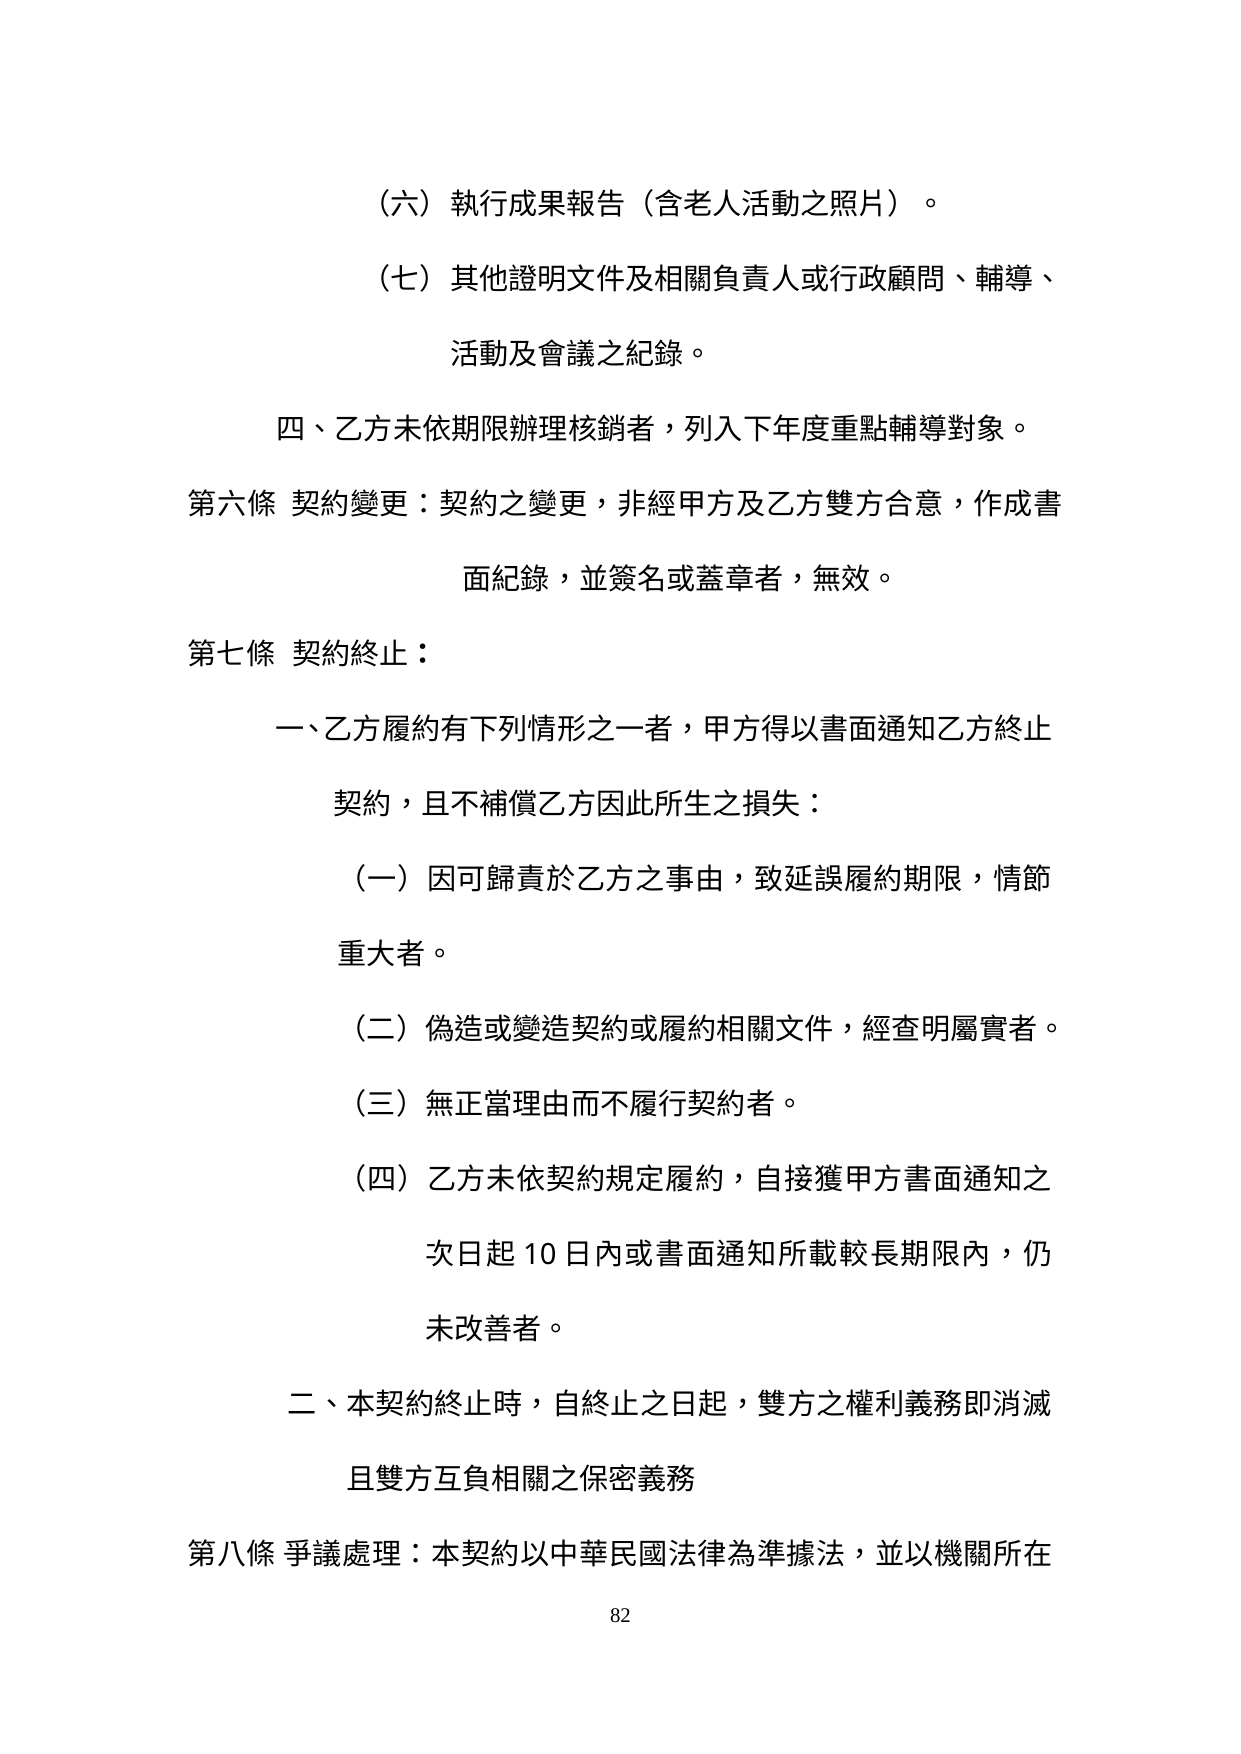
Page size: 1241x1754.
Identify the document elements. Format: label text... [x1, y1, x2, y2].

text 四、乙方未依期限辦理核銷者，列入下年度重點輔導對象。 [276, 389, 1063, 464]
text （四）乙方未依契約規定履約，自接獲甲方書面通知之次日起10日內或書面通知所載較長期限內，仍未改善者。 [337, 1139, 1053, 1364]
list 契約終止： [187, 614, 1063, 689]
text （二）偽造或變造契約或履約相關文件，經查明屬實者。 [337, 989, 1053, 1064]
text 第六條 契約變更：契約之變更，非經甲方及乙方雙方合意，作成書面紀錄，並簽名或蓋章者，無效。 [187, 464, 1063, 614]
text 一、乙方履約有下列情形之一者，甲方得以書面通知乙方終止契約，且不補償乙方因此所生之損失： [275, 689, 1053, 839]
text 二、本契約終止時，自終止之日起，雙方之權利義務即消滅且雙方互負相關之保密義務 [287, 1364, 1053, 1514]
list 執行成果報告（含老人活動之照片）。 [361, 164, 1063, 239]
list 其他證明文件及相關負責人或行政顧問、輔導、活動及會議之紀錄。 [361, 239, 1063, 389]
text （一）因可歸責於乙方之事由，致延誤履約期限，情節重大者。 [337, 839, 1053, 989]
text （三）無正當理由而不履行契約者。 [337, 1064, 1053, 1139]
text 第八條 爭議處理：本契約以中華民國法律為準據法，並以機關所在 [187, 1514, 1053, 1589]
